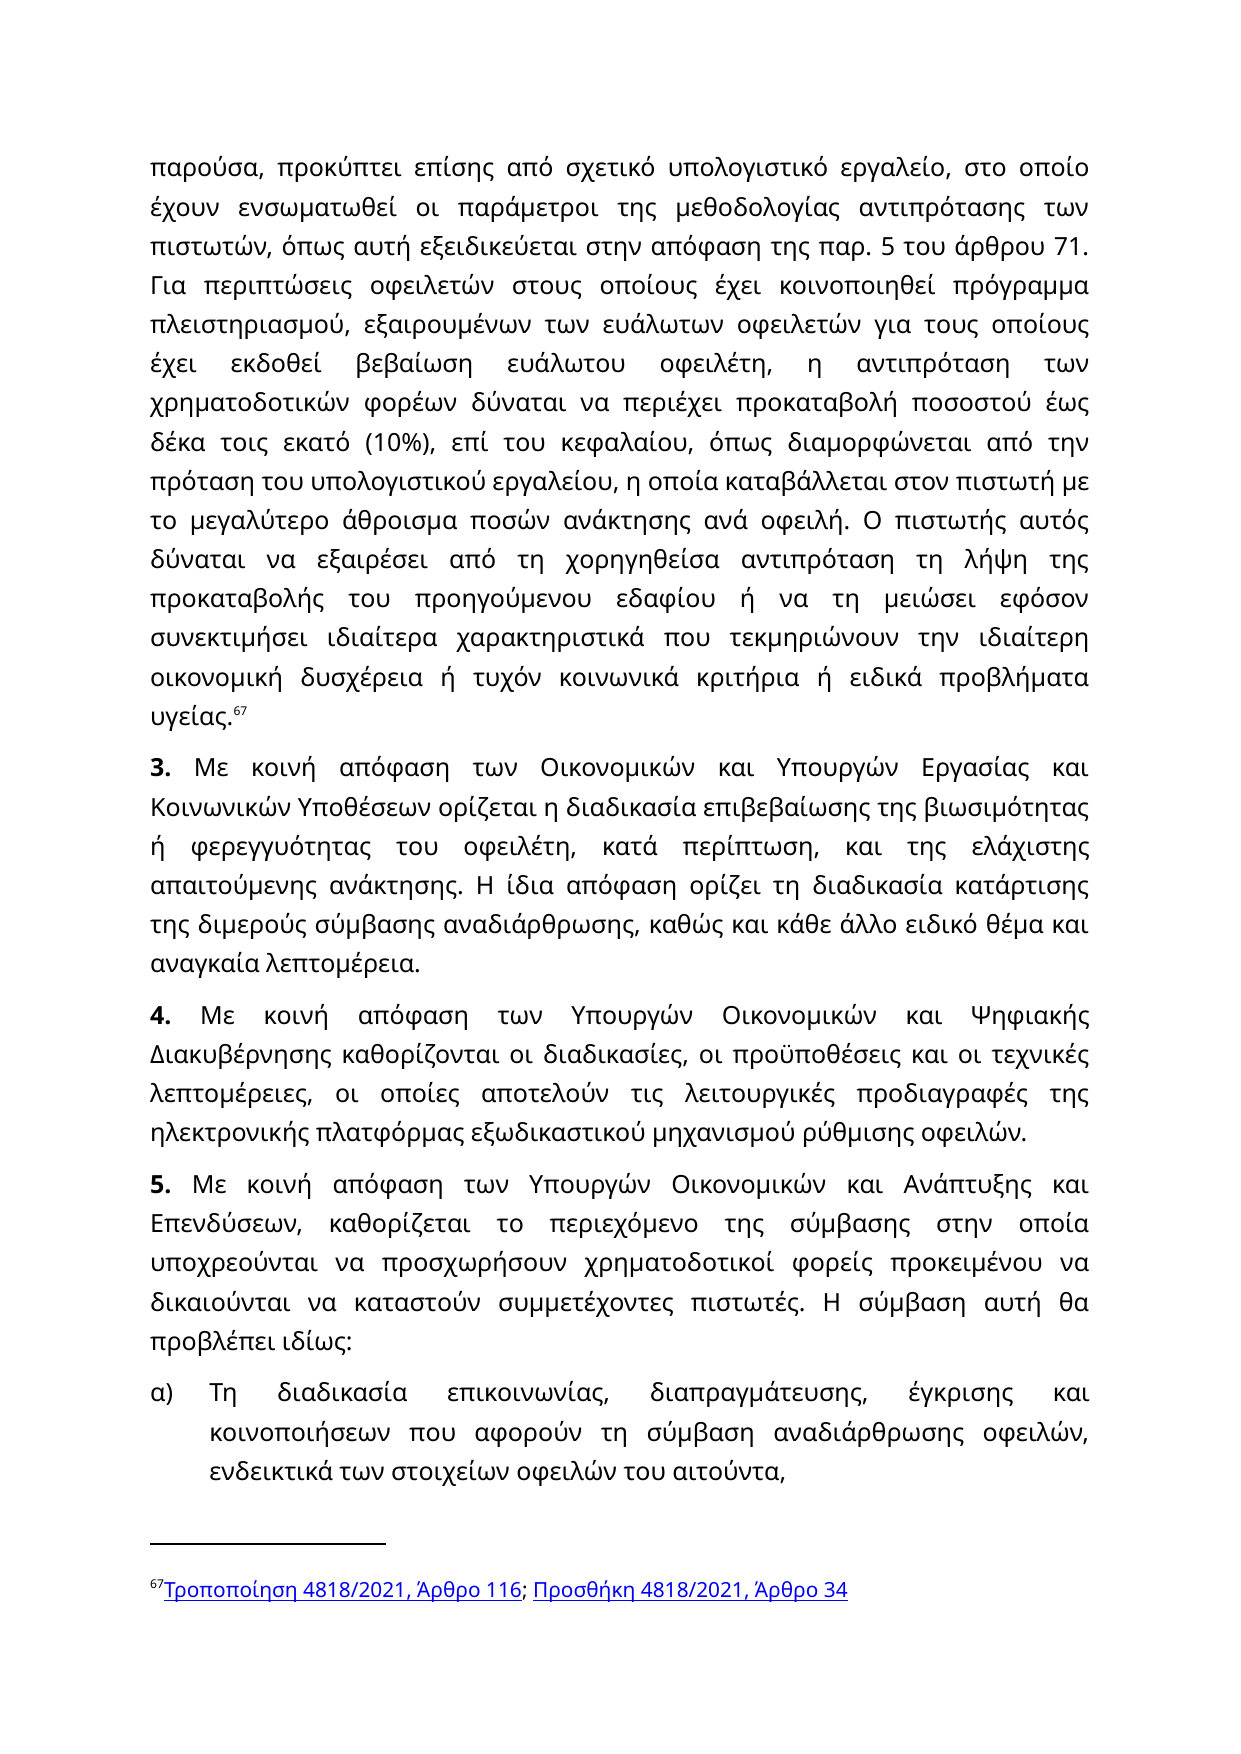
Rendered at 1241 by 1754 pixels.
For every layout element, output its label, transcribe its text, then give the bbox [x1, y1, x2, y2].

text Τροποποίηση 4818/2021, Άρθρο 116; Προσθήκη 4818/2021, Άρθρο 34 [150, 1576, 1090, 1604]
text 3. Με κοινή απόφαση των Οικονομικών και Υπουργών Εργασίας και Κοινωνικών Υποθέσεων ορίζεται η διαδικασία επιβεβαίωσης της βιωσιμότητας ή φερεγγυότητας του οφειλέτη, κατά περίπτωση, και της ελάχιστης απαιτούμενης ανάκτησης. Η ίδια απόφαση ορίζει τη διαδικασία κατάρτισης της διμερούς σύμβασης αναδιάρθρωσης, καθώς και κάθε άλλο ειδικό θέμα και αναγκαία λεπτομέρεια. [150, 750, 1090, 980]
text 5. Με κοινή απόφαση των Υπουργών Οικονομικών και Ανάπτυξης και Επενδύσεων, καθορίζεται το περιεχόμενο της σύμβασης στην οποία υποχρεούνται να προσχωρήσουν χρηματοδοτικοί φορείς προκειμένου να δικαιούνται να καταστούν συμμετέχοντες πιστωτές. Η σύμβαση αυτή θα προβλέπει ιδίως: [150, 1167, 1090, 1357]
list α) Τη διαδικασία επικοινωνίας, διαπραγμάτευσης, έγκρισης και κοινοποιήσεων που αφορούν τη σύμβαση αναδιάρθρωσης οφειλών, ενδεικτικά των στοιχείων οφειλών του αιτούντα, [150, 1375, 1090, 1487]
text 4. Με κοινή απόφαση των Υπουργών Οικονομικών και Ψηφιακής Διακυβέρνησης καθορίζονται οι διαδικασίες, οι προϋποθέσεις και οι τεχνικές λεπτομέρειες, οι οποίες αποτελούν τις λειτουργικές προδιαγραφές της ηλεκτρονικής πλατφόρμας εξωδικαστικού μηχανισμού ρύθμισης οφειλών. [150, 997, 1090, 1149]
text παρούσα, προκύπτει επίσης από σχετικό υπολογιστικό εργαλείο, στο οποίο έχουν ενσωματωθεί οι παράμετροι της μεθοδολογίας αντιπρότασης των πιστωτών, όπως αυτή εξειδικεύεται στην απόφαση της παρ. 5 του άρθρου 71. Για περιπτώσεις οφειλετών στους οποίους έχει κοινοποιηθεί πρόγραμμα πλειστηριασμού, εξαιρουμένων των ευάλωτων οφειλετών για τους οποίους έχει εκδοθεί βεβαίωση ευάλωτου οφειλέτη, η αντιπρόταση των χρηματοδοτικών φορέων δύναται να περιέχει προκαταβολή ποσοστού έως δέκα τοις εκατό (10%), επί του κεφαλαίου, όπως διαμορφώνεται από την πρόταση του υπολογιστικού εργαλείου, η οποία καταβάλλεται στον πιστωτή με το μεγαλύτερο άθροισμα ποσών ανάκτησης ανά οφειλή. Ο πιστωτής αυτός δύναται να εξαιρέσει από τη χορηγηθείσα αντιπρόταση τη λήψη της προκαταβολής του προηγούμενου εδαφίου ή να τη μειώσει εφόσον συνεκτιμήσει ιδιαίτερα χαρακτηριστικά που τεκμηριώνουν την ιδιαίτερη οικονομική δυσχέρεια ή τυχόν κοινωνικά κριτήρια ή ειδικά προβλήματα υγείας. [150, 150, 1090, 732]
